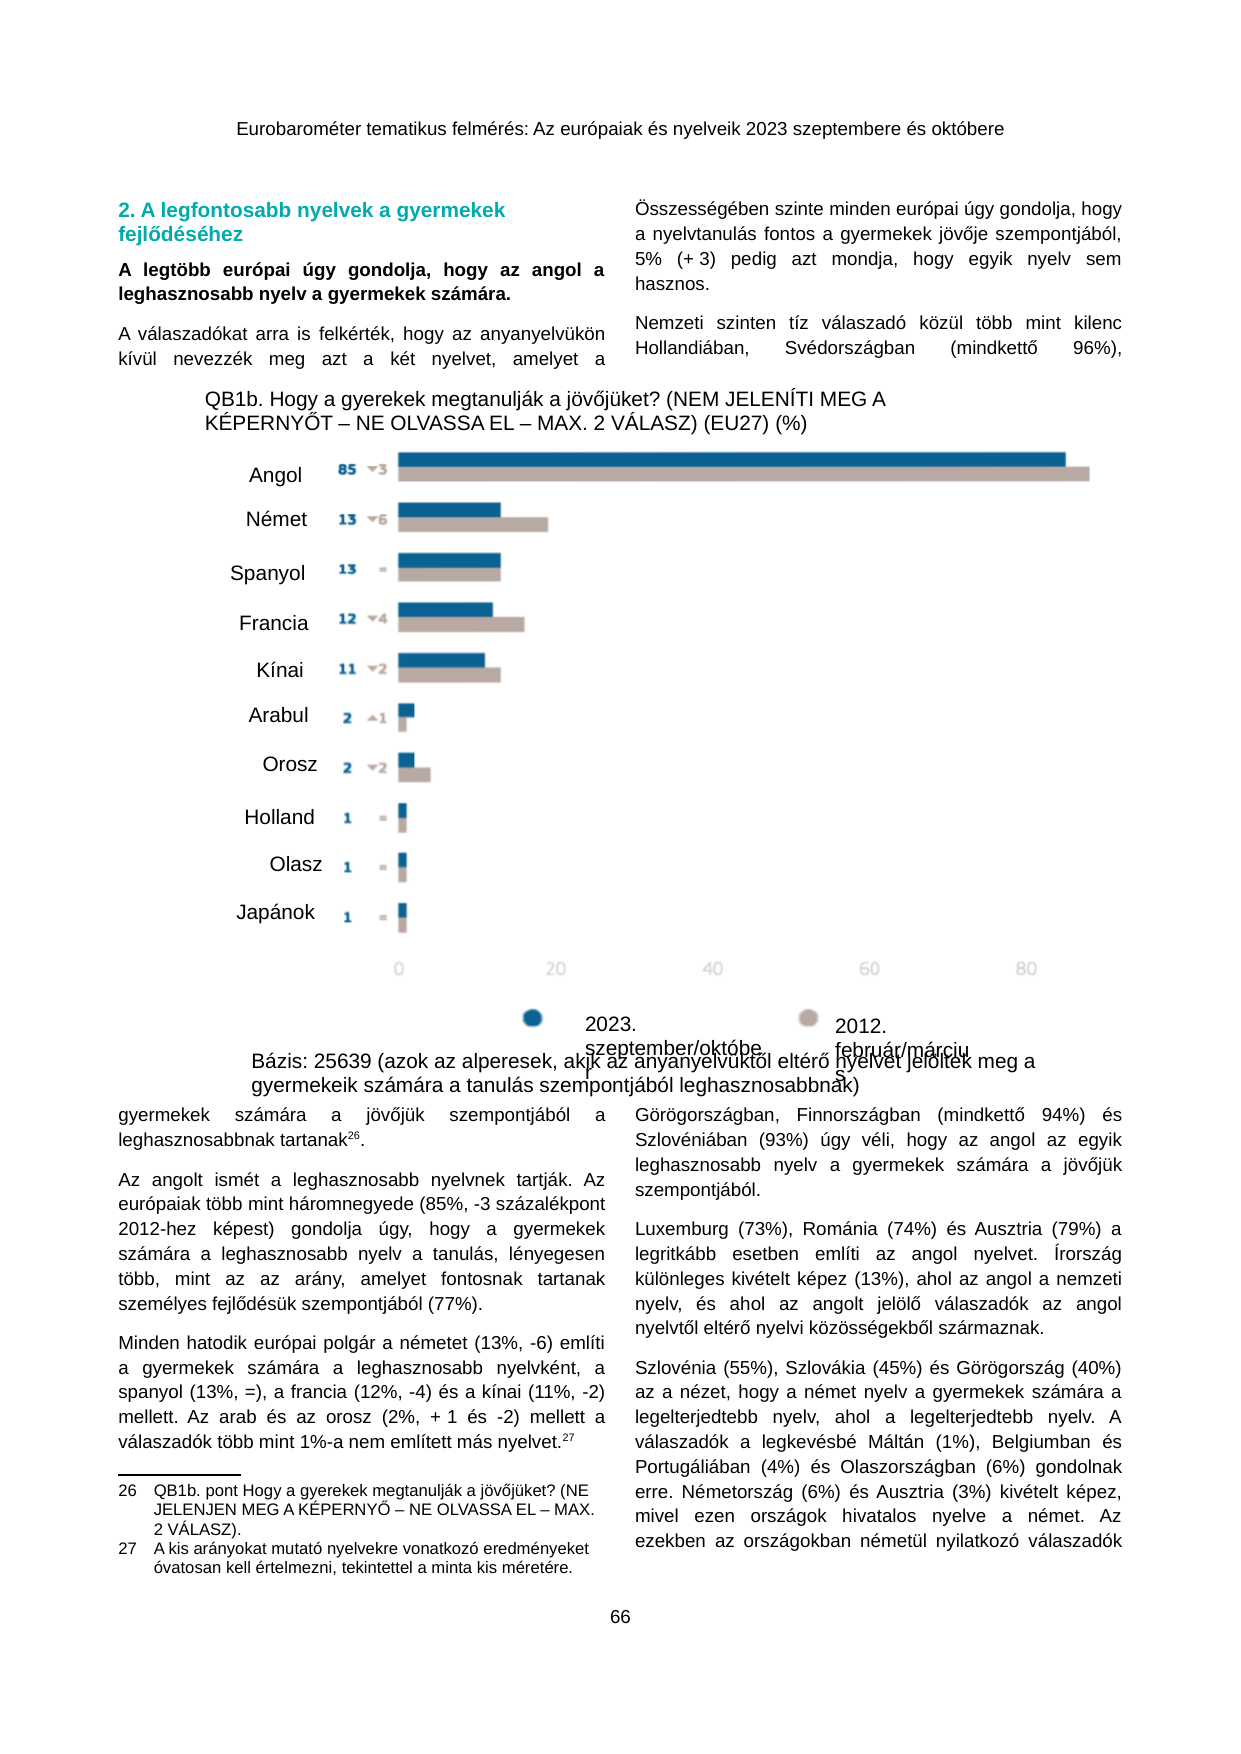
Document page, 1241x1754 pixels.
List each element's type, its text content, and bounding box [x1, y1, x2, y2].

text A kis arányokat mutató nyelvekre vonatkozó eredményeket óvatosan kell értelmezni, tekintettel a minta kis méretére. [118, 1538, 605, 1577]
text Összességében szinte minden európai úgy gondolja, hogy a nyelvtanulás fontos a gyermekek jövője szempontjából, 5% (+ 3) pedig azt mondja, hogy egyik nyelv sem hasznos. [635, 198, 1122, 294]
text Nemzeti szinten tíz válaszadó közül több mint kilenc Hollandiában, Svédországban (mindkettő 96%), Görögországban, Finnországban (mindkettő 94%) és Szlovéniában (93%) úgy véli, hogy az angol az egyik leghasznosabb nyelv a gyermekek számára a jövőjük szempontjából. [635, 312, 1122, 1200]
text A válaszadókat arra is felkérték, hogy az anyanyelvükön kívül nevezzék meg azt a két nyelvet, amelyet a gyermekek számára a jövőjük szempontjából a leghasznosabbnak tartanak. [118, 322, 605, 1151]
text A legtöbb európai úgy gondolja, hogy az angol a leghasznosabb nyelv a gyermekek számára. [118, 258, 605, 305]
picture [333, 434, 1093, 983]
text Az angolt ismét a leghasznosabb nyelvnek tartják. Az európaiak több mint háromnegyede (85%, -3 százalékpont 2012-hez képest) gondolja úgy, hogy a gyermekek számára a leghasznosabb nyelv a tanulás, lényegesen több, mint az az arány, amelyet fontosnak tartanak személyes fejlődésük szempontjából (77%). [118, 1168, 605, 1314]
text QB1b. pont Hogy a gyerekek megtanulják a jövőjüket? (NE JELENJEN MEG A KÉPERNYŐ – NE OLVASSA EL – MAX. 2 VÁLASZ). [118, 1481, 605, 1538]
text Szlovénia (55%), Szlovákia (45%) és Görögország (40%) az a nézet, hogy a német nyelv a gyermekek számára a legelterjedtebb nyelv, ahol a legelterjedtebb nyelv. A válaszadók a legkevésbé Máltán (1%), Belgiumban és Portugáliában (4%) és Olaszországban (6%) gondolnak erre. Németország (6%) és Ausztria (3%) kivételt képez, mivel ezen országok hivatalos nyelve a német. Az ezekben az országokban németül nyilatkozó válaszadók [635, 1357, 1122, 1552]
text Luxemburg (73%), Románia (74%) és Ausztria (79%) a legritkább esetben említi az angol nyelvet. Írország különleges kivételt képez (13%), ahol az angol a nemzeti nyelv, és ahol az angolt jelölő válaszadók az angol nyelvtől eltérő nyelvi közösségekből származnak. [635, 1218, 1122, 1339]
picture [513, 991, 824, 1041]
subtitle 2. A legfontosabb nyelvek a gyermekek fejlődéséhez [118, 198, 605, 246]
text Minden hatodik európai polgár a németet (13%, -6) említi a gyermekek számára a leghasznosabb nyelvként, a spanyol (13%, =), a francia (12%, -4) és a kínai (11%, -2) mellett. Az arab és az orosz (2%, + 1 és -2) mellett a válaszadók több mint 1%-a nem említett más nyelvet. [118, 1332, 605, 1452]
